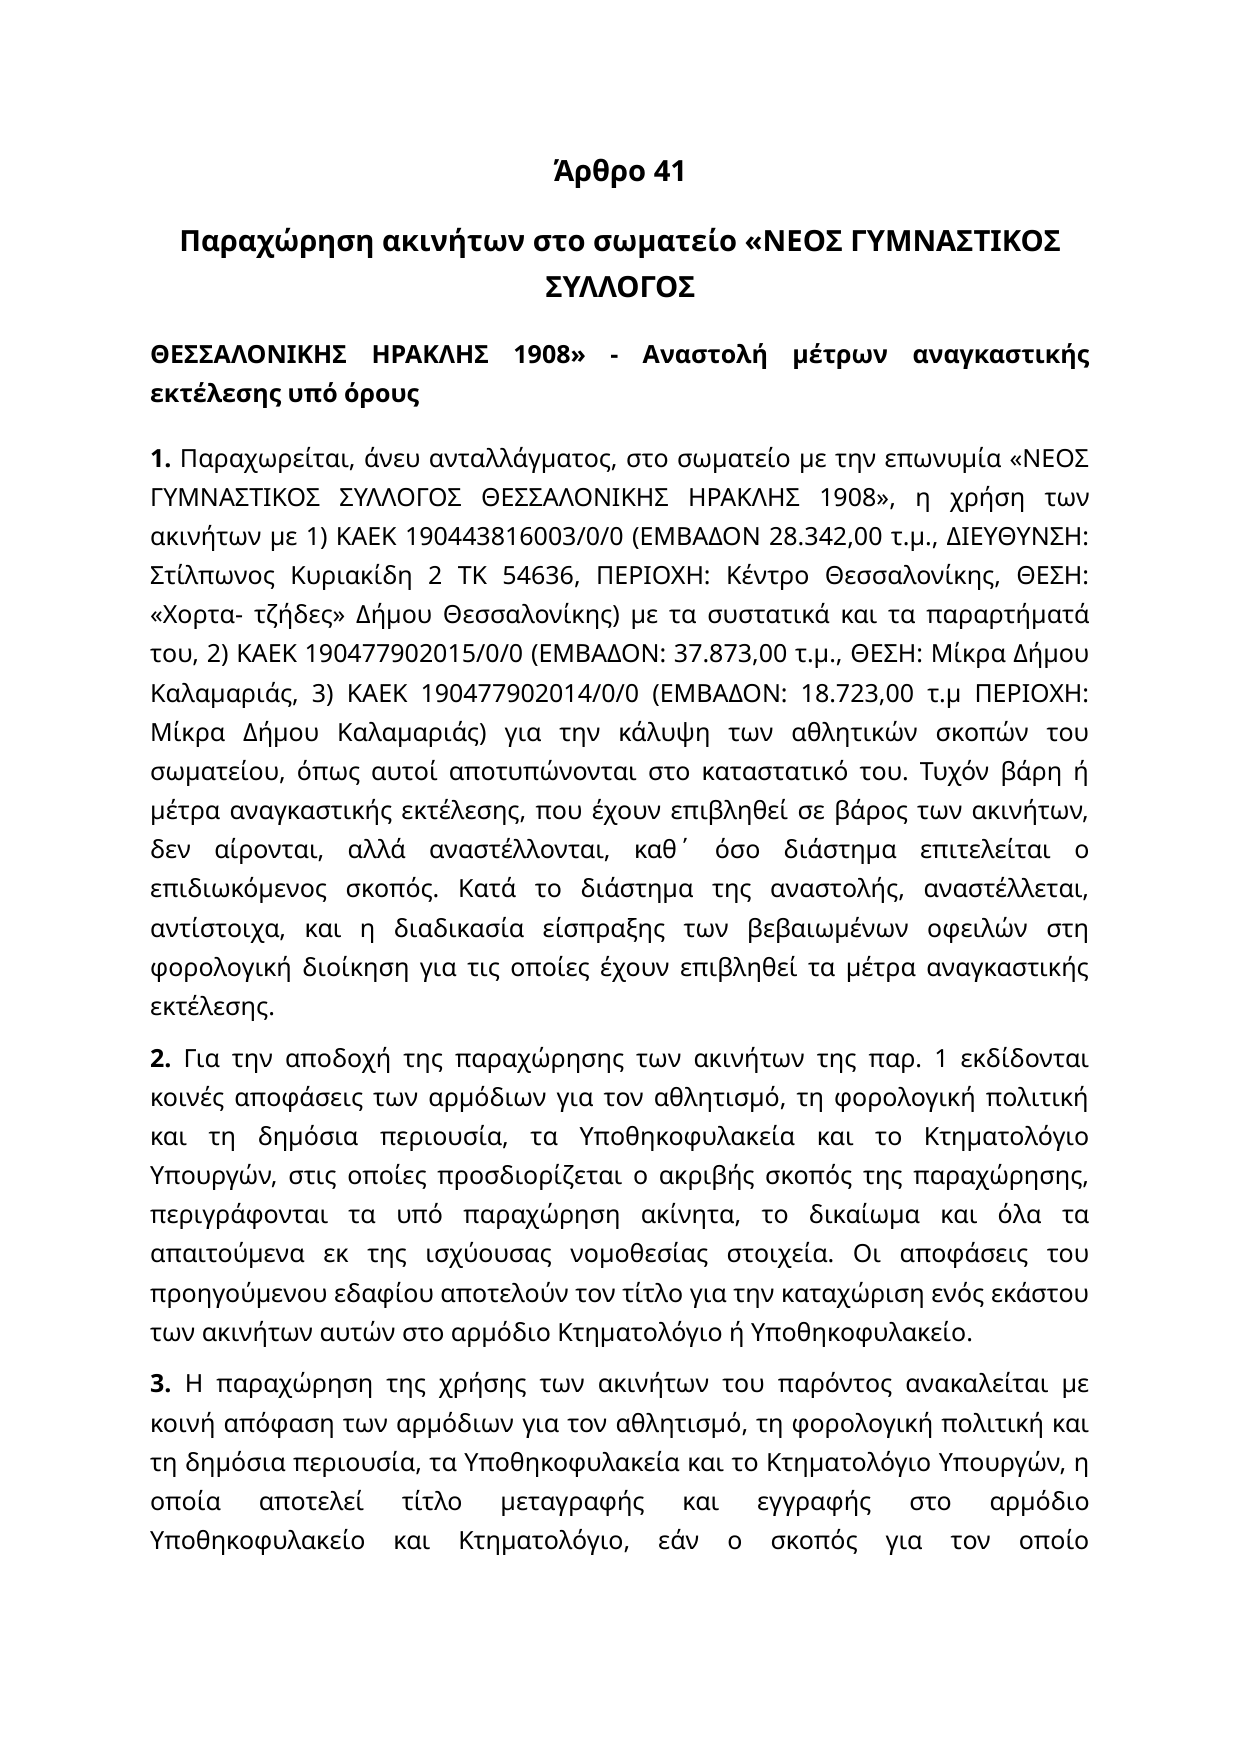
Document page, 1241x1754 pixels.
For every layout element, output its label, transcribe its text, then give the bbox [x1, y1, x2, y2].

subtitle Άρθρο 41 [150, 150, 1090, 190]
text 3. Η παραχώρηση της χρήσης των ακινήτων του παρόντος ανακαλείται με κοινή απόφαση των αρμόδιων για τον αθλητισμό, τη φορολογική πολιτική και τη δημόσια περιουσία, τα Υποθηκοφυλακεία και το Κτηματολόγιο Υπουργών, η οποία αποτελεί τίτλο μεταγραφής και εγγραφής στο αρμόδιο Υποθηκοφυλακείο και Κτηματολόγιο, εάν ο σκοπός για τον οποίο [150, 1366, 1090, 1557]
subtitle Παραχώρηση ακινήτων στο σωματείο «ΝΕΟΣ ΓΥΜΝΑΣΤΙΚΟΣ ΣΥΛΛΟΓΟΣ [150, 221, 1090, 306]
text 2. Για την αποδοχή της παραχώρησης των ακινήτων της παρ. 1 εκδίδονται κοινές αποφάσεις των αρμόδιων για τον αθλητισμό, τη φορολογική πολιτική και τη δημόσια περιουσία, τα Υποθηκοφυλακεία και το Κτηματολόγιο Υπουργών, στις οποίες προσδιορίζεται ο ακριβής σκοπός της παραχώρησης, περιγράφονται τα υπό παραχώρηση ακίνητα, το δικαίωμα και όλα τα απαιτούμενα εκ της ισχύουσας νομοθεσίας στοιχεία. Οι αποφάσεις του προηγούμενου εδαφίου αποτελούν τον τίτλο για την καταχώριση ενός εκάστου των ακινήτων αυτών στο αρμόδιο Κτηματολόγιο ή Υποθηκοφυλακείο. [150, 1040, 1090, 1348]
text ΘΕΣΣΑΛΟΝΙΚΗΣ ΗΡΑΚΛΗΣ 1908» - Αναστολή μέτρων αναγκαστικής εκτέλεσης υπό όρους [150, 337, 1090, 410]
text 1. Παραχωρείται, άνευ ανταλλάγματος, στο σωματείο με την επωνυμία «ΝΕΟΣ ΓΥΜΝΑΣΤΙΚΟΣ ΣΥΛΛΟΓΟΣ ΘΕΣΣΑΛΟΝΙΚΗΣ ΗΡΑΚΛΗΣ 1908», η χρήση των ακινήτων με 1) ΚΑΕΚ 190443816003/0/0 (ΕΜΒΑΔΟΝ 28.342,00 τ.μ., ΔΙΕΥΘΥΝΣΗ: Στίλπωνος Κυριακίδη 2 ΤΚ 54636, ΠΕΡΙΟΧΗ: Κέντρο Θεσσαλονίκης, ΘΕΣΗ: «Χορτα- τζήδες» Δήμου Θεσσαλονίκης) με τα συστατικά και τα παραρτήματά του, 2) ΚΑΕΚ 190477902015/0/0 (ΕΜΒΑΔΟΝ: 37.873,00 τ.μ., ΘΕΣΗ: Μίκρα Δήμου Καλαμαριάς, 3) ΚΑΕΚ 190477902014/0/0 (ΕΜΒΑΔΟΝ: 18.723,00 τ.μ ΠΕΡΙΟΧΗ: Μίκρα Δήμου Καλαμαριάς) για την κάλυψη των αθλητικών σκοπών του σωματείου, όπως αυτοί αποτυπώνονται στο καταστατικό του. Τυχόν βάρη ή μέτρα αναγκαστικής εκτέλεσης, που έχουν επιβληθεί σε βάρος των ακινήτων, δεν αίρονται, αλλά αναστέλλονται, καθ΄ όσο διάστημα επιτελείται ο επιδιωκόμενος σκοπός. Κατά το διάστημα της αναστολής, αναστέλλεται, αντίστοιχα, και η διαδικασία είσπραξης των βεβαιωμένων οφειλών στη φορολογική διοίκηση για τις οποίες έχουν επιβληθεί τα μέτρα αναγκαστικής εκτέλεσης. [150, 440, 1090, 1023]
